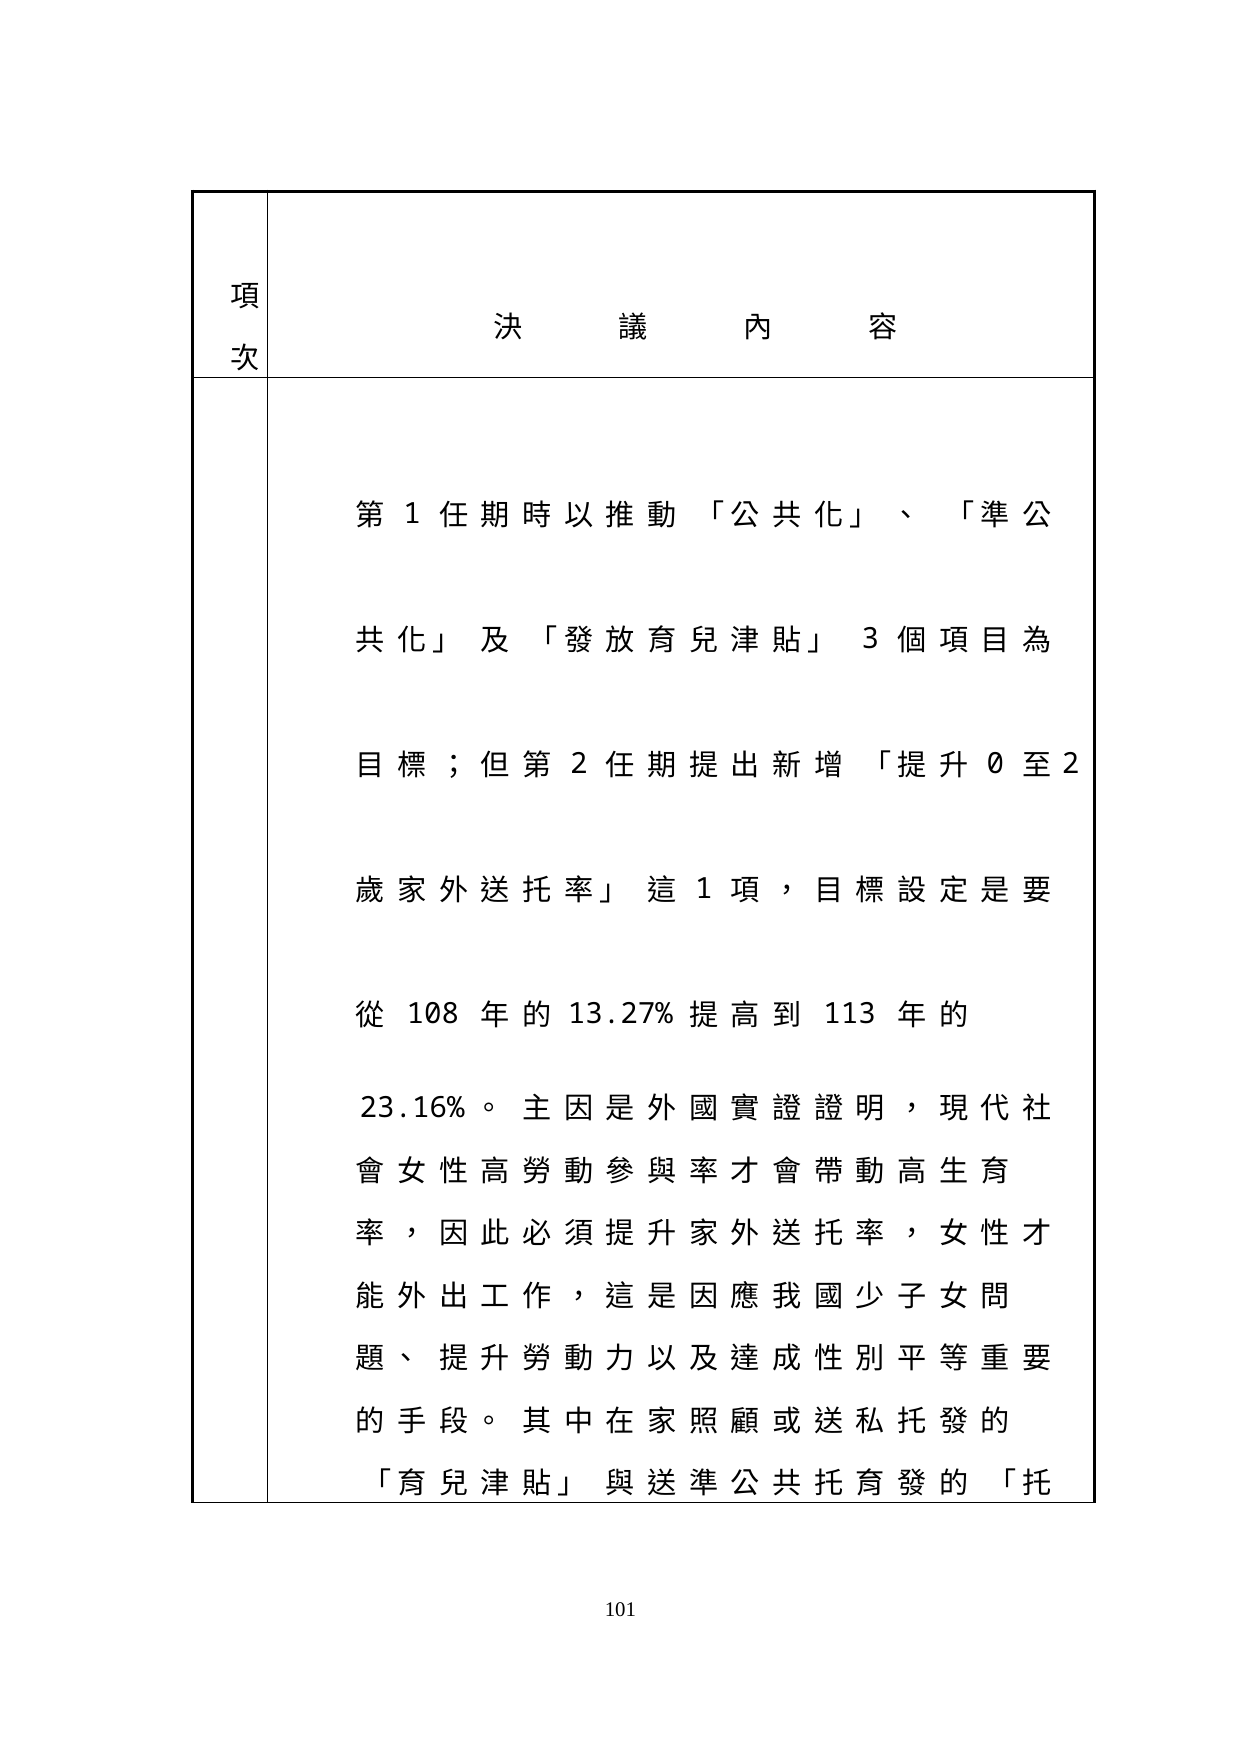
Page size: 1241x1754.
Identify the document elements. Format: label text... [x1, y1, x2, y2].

table_cell 第1任期時以推動「公共化」、「準公共化」及「發放育兒津貼」3個項目為目標；但第2任期提出新增「提升0至2歲家外送托率」這1項，目標設定是要從108年的13.27%提高到113年的23.16%。主因是外國實證證明，現代社會女性高勞動參與率才會帶動高生育率，因此必須提升家外送托率，女性才能外出工作，這是因應我國少子女問題、提升勞動力以及達成性別平等重要的手段。其中在家照顧或送私托發的「育兒津貼」與送準公共托育發的「托 [268, 378, 1093, 1502]
table_header 決 議 內 容 [268, 193, 1093, 377]
table_header 項次 [194, 193, 267, 377]
table_cell [194, 378, 267, 1502]
